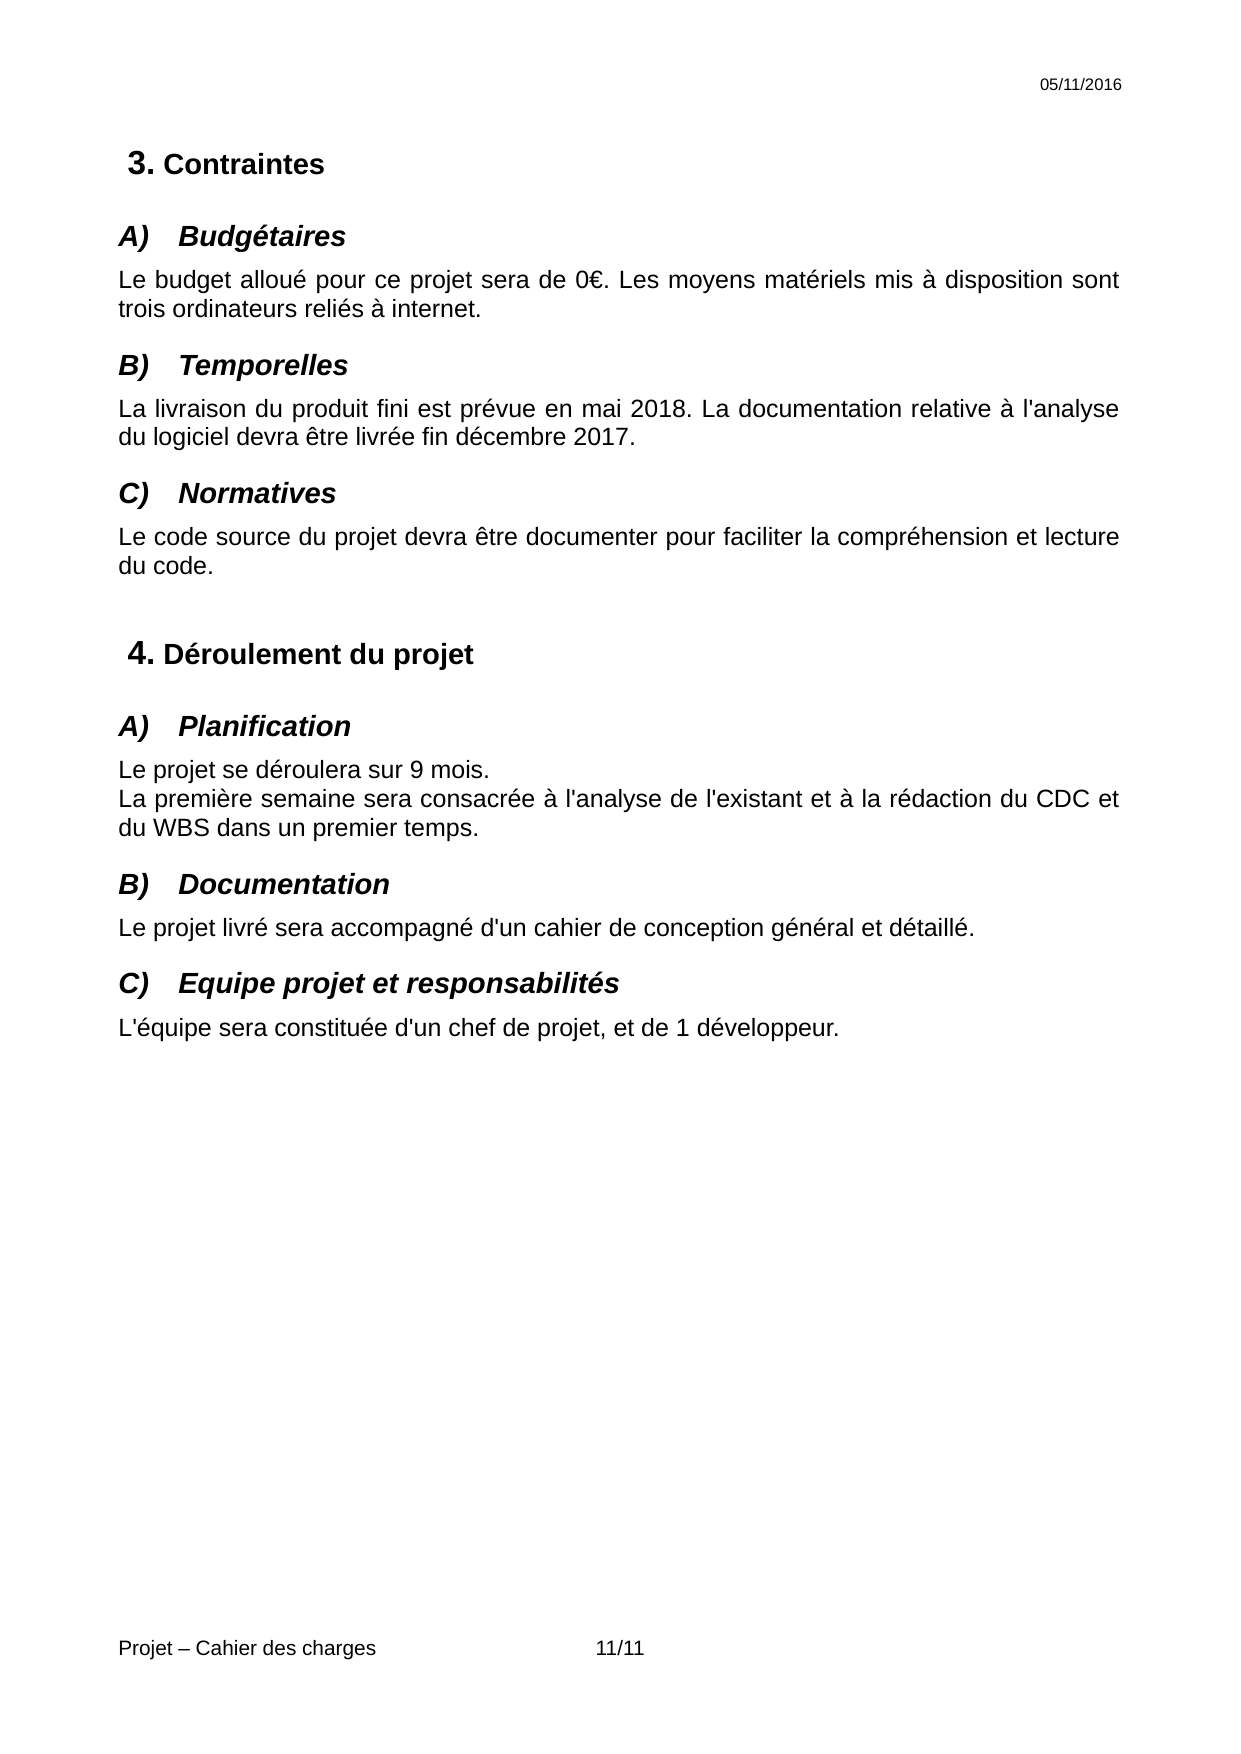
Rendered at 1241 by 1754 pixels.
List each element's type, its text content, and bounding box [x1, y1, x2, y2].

subtitle Contraintes [118, 143, 1122, 182]
text La première semaine sera consacrée à l'analyse de l'existant et à la rédaction du CDC et du WBS dans un premier temps. [118, 784, 1122, 842]
subtitle Temporelles [118, 348, 1122, 381]
subtitle Déroulement du projet [118, 633, 1122, 672]
text Le projet livré sera accompagné d'un cahier de conception général et détaillé. [118, 913, 1122, 941]
subtitle Equipe projet et responsabilités [118, 966, 1122, 1000]
text L'équipe sera constituée d'un chef de projet, et de 1 développeur. [118, 1012, 1122, 1041]
text Le projet se déroulera sur 9 mois. [118, 755, 1122, 784]
text La livraison du produit fini est prévue en mai 2018. La documentation relative à l'analyse du logiciel devra être livrée fin décembre 2017. [118, 394, 1122, 451]
text Le code source du projet devra être documenter pour faciliter la compréhension et lecture du code. [118, 522, 1122, 580]
subtitle Documentation [118, 867, 1122, 900]
text Le budget alloué pour ce projet sera de 0€. Les moyens matériels mis à disposition sont trois ordinateurs reliés à internet. [118, 265, 1122, 323]
subtitle Planification [118, 709, 1122, 743]
subtitle Budgétaires [118, 219, 1122, 253]
subtitle Normatives [118, 476, 1122, 510]
